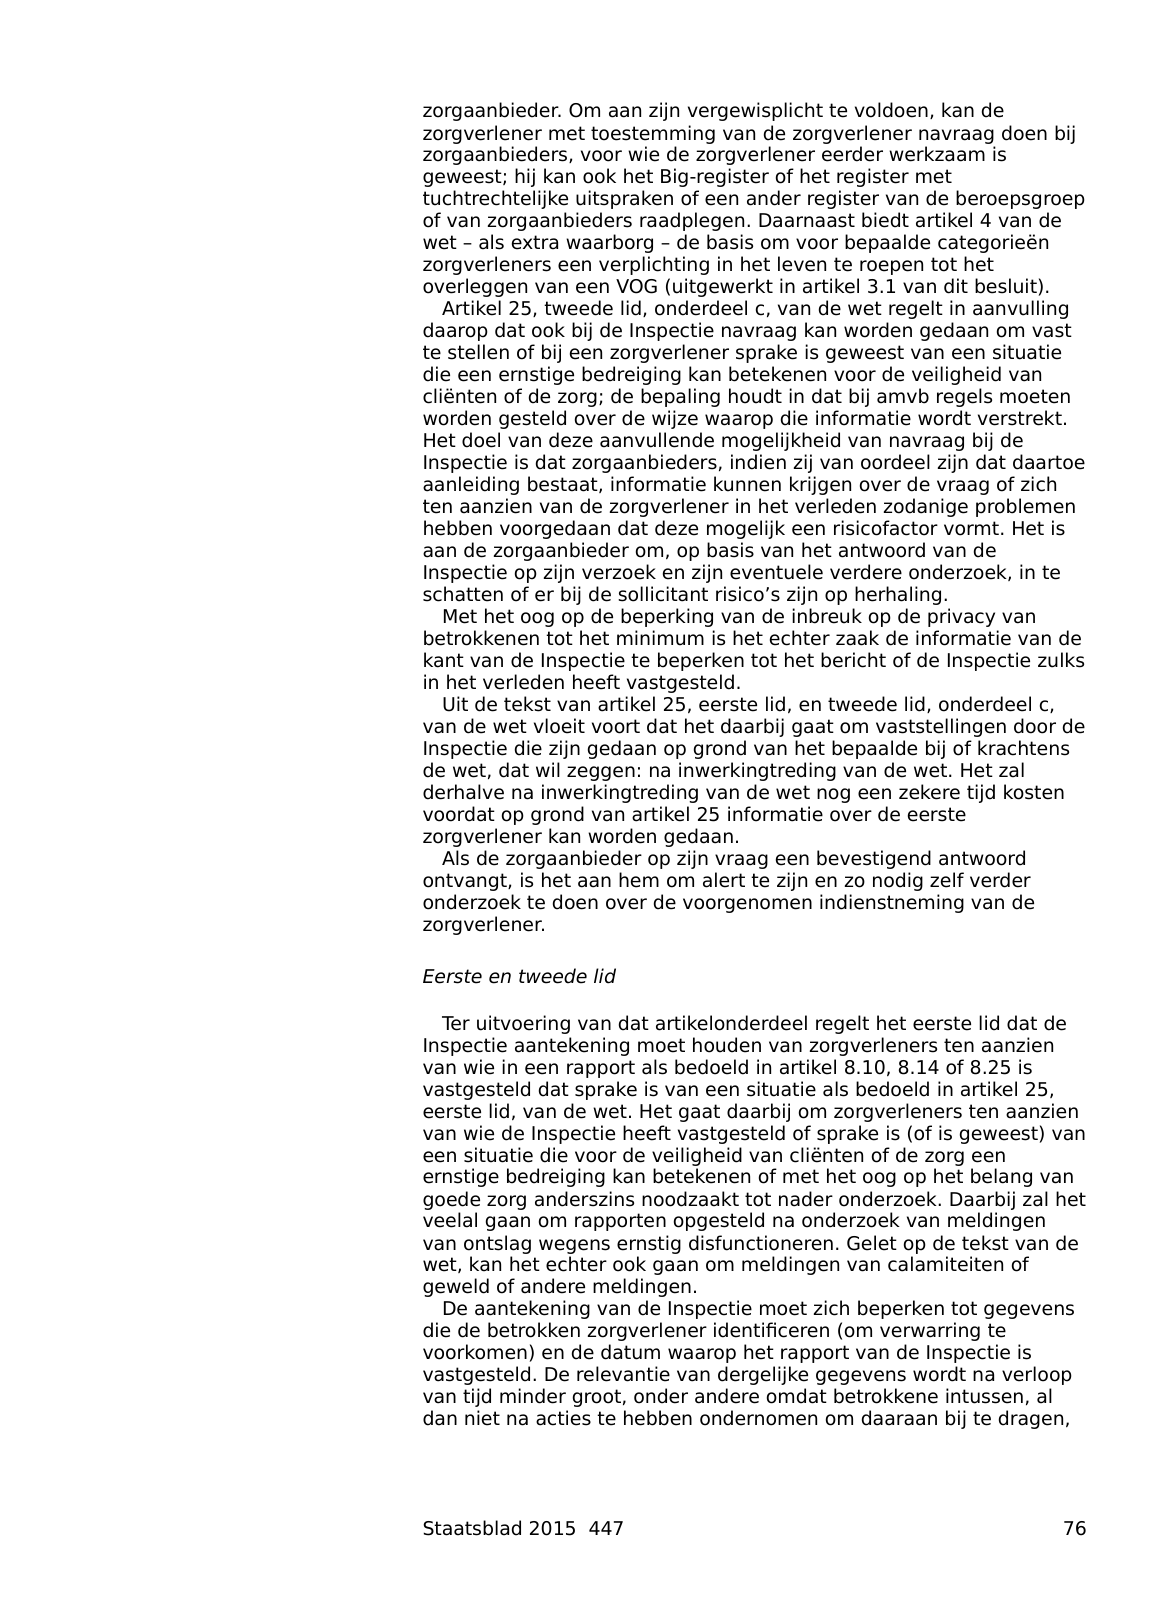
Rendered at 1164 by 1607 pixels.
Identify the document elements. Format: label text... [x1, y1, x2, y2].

text Ter uitvoering van dat artikelonderdeel regelt het eerste lid dat de Inspectie aantekening moet houden van zorgverleners ten aanzien van wie in een rapport als bedoeld in artikel 8.10, 8.14 of 8.25 is vastgesteld dat sprake is van een situatie als bedoeld in artikel 25, eerste lid, van de wet. Het gaat daarbij om zorgverleners ten aanzien van wie de Inspectie heeft vastgesteld of sprake is (of is geweest) van een situatie die voor de veiligheid van cliënten of de zorg een ernstige bedreiging kan betekenen of met het oog op het belang van goede zorg anderszins noodzaakt tot nader onderzoek. Daarbij zal het veelal gaan om rapporten opgesteld na onderzoek van meldingen van ontslag wegens ernstig disfunctioneren. Gelet op de tekst van de wet, kan het echter ook gaan om meldingen van calamiteiten of geweld of andere meldingen. [422, 1013, 1087, 1298]
text Artikel 25, tweede lid, onderdeel c, van de wet regelt in aanvulling daarop dat ook bij de Inspectie navraag kan worden gedaan om vast te stellen of bij een zorgverlener sprake is geweest van een situatie die een ernstige bedreiging kan betekenen voor de veiligheid van cliënten of de zorg; de bepaling houdt in dat bij amvb regels moeten worden gesteld over de wijze waarop die informatie wordt verstrekt. Het doel van deze aanvullende mogelijkheid van navraag bij de Inspectie is dat zorgaanbieders, indien zij van oordeel zijn dat daartoe aanleiding bestaat, informatie kunnen krijgen over de vraag of zich ten aanzien van de zorgverlener in het verleden zodanige problemen hebben voorgedaan dat deze mogelijk een risicofactor vormt. Het is aan de zorgaanbieder om, op basis van het antwoord van de Inspectie op zijn verzoek en zijn eventuele verdere onderzoek, in te schatten of er bij de sollicitant risico’s zijn op herhaling. [422, 298, 1087, 606]
text Met het oog op de beperking van de inbreuk op de privacy van betrokkenen tot het minimum is het echter zaak de informatie van de kant van de Inspectie te beperken tot het bericht of de Inspectie zulks in het verleden heeft vastgesteld. [422, 606, 1087, 694]
subtitle Eerste en tweede lid [422, 966, 1087, 988]
text Als de zorgaanbieder op zijn vraag een bevestigend antwoord ontvangt, is het aan hem om alert te zijn en zo nodig zelf verder onderzoek te doen over de voorgenomen indienstneming van de zorgverlener. [422, 848, 1087, 936]
text zorgaanbieder. Om aan zijn vergewisplicht te voldoen, kan de zorgverlener met toestemming van de zorgverlener navraag doen bij zorgaanbieders, voor wie de zorgverlener eerder werkzaam is geweest; hij kan ook het Big-register of het register met tuchtrechtelijke uitspraken of een ander register van de beroepsgroep of van zorgaanbieders raadplegen. Daarnaast biedt artikel 4 van de wet – als extra waarborg – de basis om voor bepaalde categorieën zorgverleners een verplichting in het leven te roepen tot het overleggen van een VOG (uitgewerkt in artikel 3.1 van dit besluit). [422, 100, 1087, 298]
text Uit de tekst van artikel 25, eerste lid, en tweede lid, onderdeel c, van de wet vloeit voort dat het daarbij gaat om vaststellingen door de Inspectie die zijn gedaan op grond van het bepaalde bij of krachtens de wet, dat wil zeggen: na inwerkingtreding van de wet. Het zal derhalve na inwerkingtreding van de wet nog een zekere tijd kosten voordat op grond van artikel 25 informatie over de eerste zorgverlener kan worden gedaan. [422, 694, 1087, 848]
text De aantekening van de Inspectie moet zich beperken tot gegevens die de betrokken zorgverlener identificeren (om verwarring te voorkomen) en de datum waarop het rapport van de Inspectie is vastgesteld. De relevantie van dergelijke gegevens wordt na verloop van tijd minder groot, onder andere omdat betrokkene intussen, al dan niet na acties te hebben ondernomen om daaraan bij te dragen, [422, 1298, 1087, 1430]
